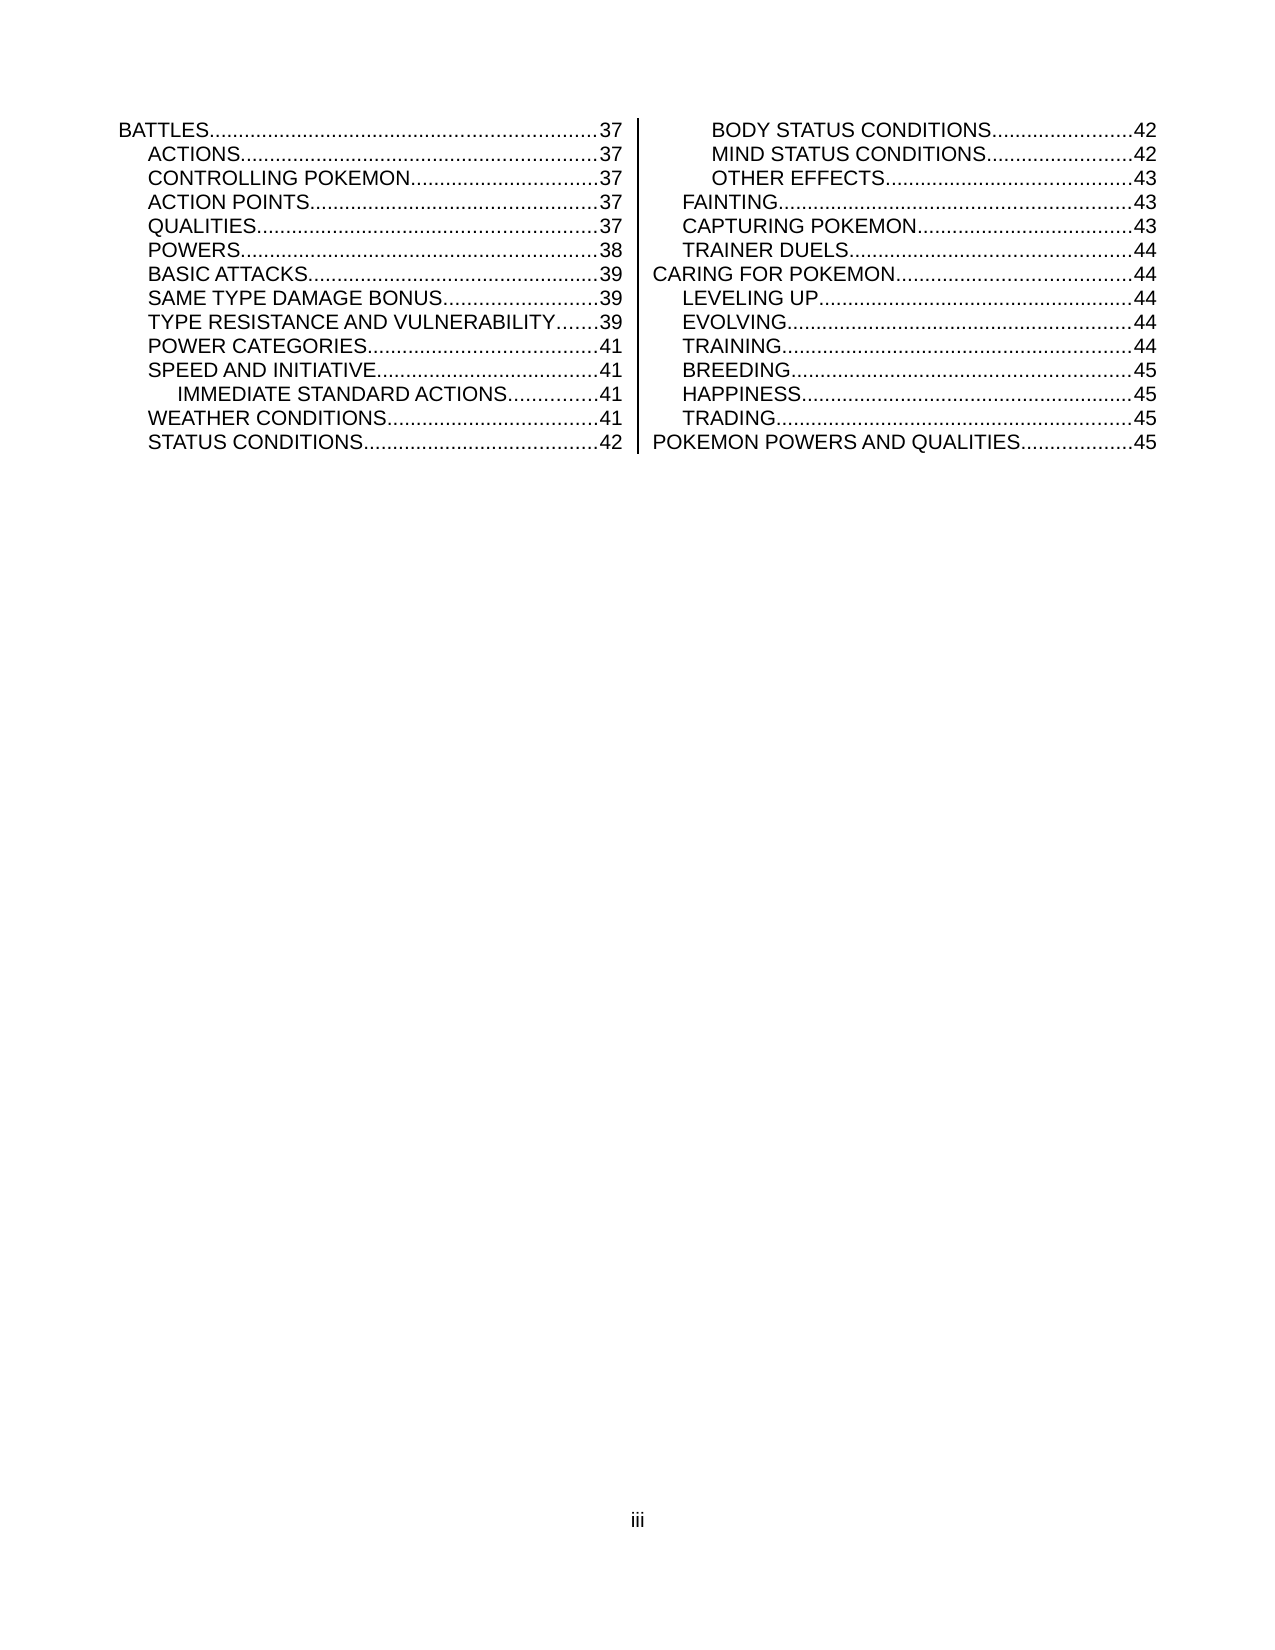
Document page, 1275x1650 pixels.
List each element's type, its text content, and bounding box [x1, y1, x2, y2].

text BODY STATUS CONDITIONS 42 [711, 118, 1157, 142]
text SPEED AND INITIATIVE 41 [148, 358, 622, 382]
text QUALITIES 37 [148, 214, 622, 238]
text BASIC ATTACKS 39 [148, 262, 622, 286]
text CAPTURING POKEMON 43 [682, 214, 1157, 238]
text LEVELING UP 44 [682, 286, 1157, 310]
text ACTION POINTS 37 [148, 190, 622, 214]
text OTHER EFFECTS 43 [711, 166, 1157, 190]
text EVOLVING 44 [682, 310, 1157, 334]
text CARING FOR POKEMON 44 [652, 262, 1157, 286]
text HAPPINESS 45 [682, 382, 1157, 406]
text STATUS CONDITIONS 42 [148, 429, 622, 453]
text BATTLES 37 [118, 118, 622, 142]
text TRAINER DUELS 44 [682, 238, 1157, 262]
text POWERS 38 [148, 238, 622, 262]
text POKEMON POWERS AND QUALITIES 45 [652, 429, 1157, 453]
text CONTROLLING POKEMON 37 [148, 166, 622, 190]
text SAME TYPE DAMAGE BONUS 39 [148, 286, 622, 310]
text TYPE RESISTANCE AND VULNERABILITY 39 [148, 310, 622, 334]
text POWER CATEGORIES 41 [148, 334, 622, 358]
text BREEDING 45 [682, 358, 1157, 382]
text MIND STATUS CONDITIONS 42 [711, 142, 1157, 166]
text TRADING 45 [682, 406, 1157, 429]
text ACTIONS 37 [148, 142, 622, 166]
text WEATHER CONDITIONS 41 [148, 406, 622, 429]
text IMMEDIATE STANDARD ACTIONS 41 [177, 382, 622, 406]
text FAINTING 43 [682, 190, 1157, 214]
text TRAINING 44 [682, 334, 1157, 358]
